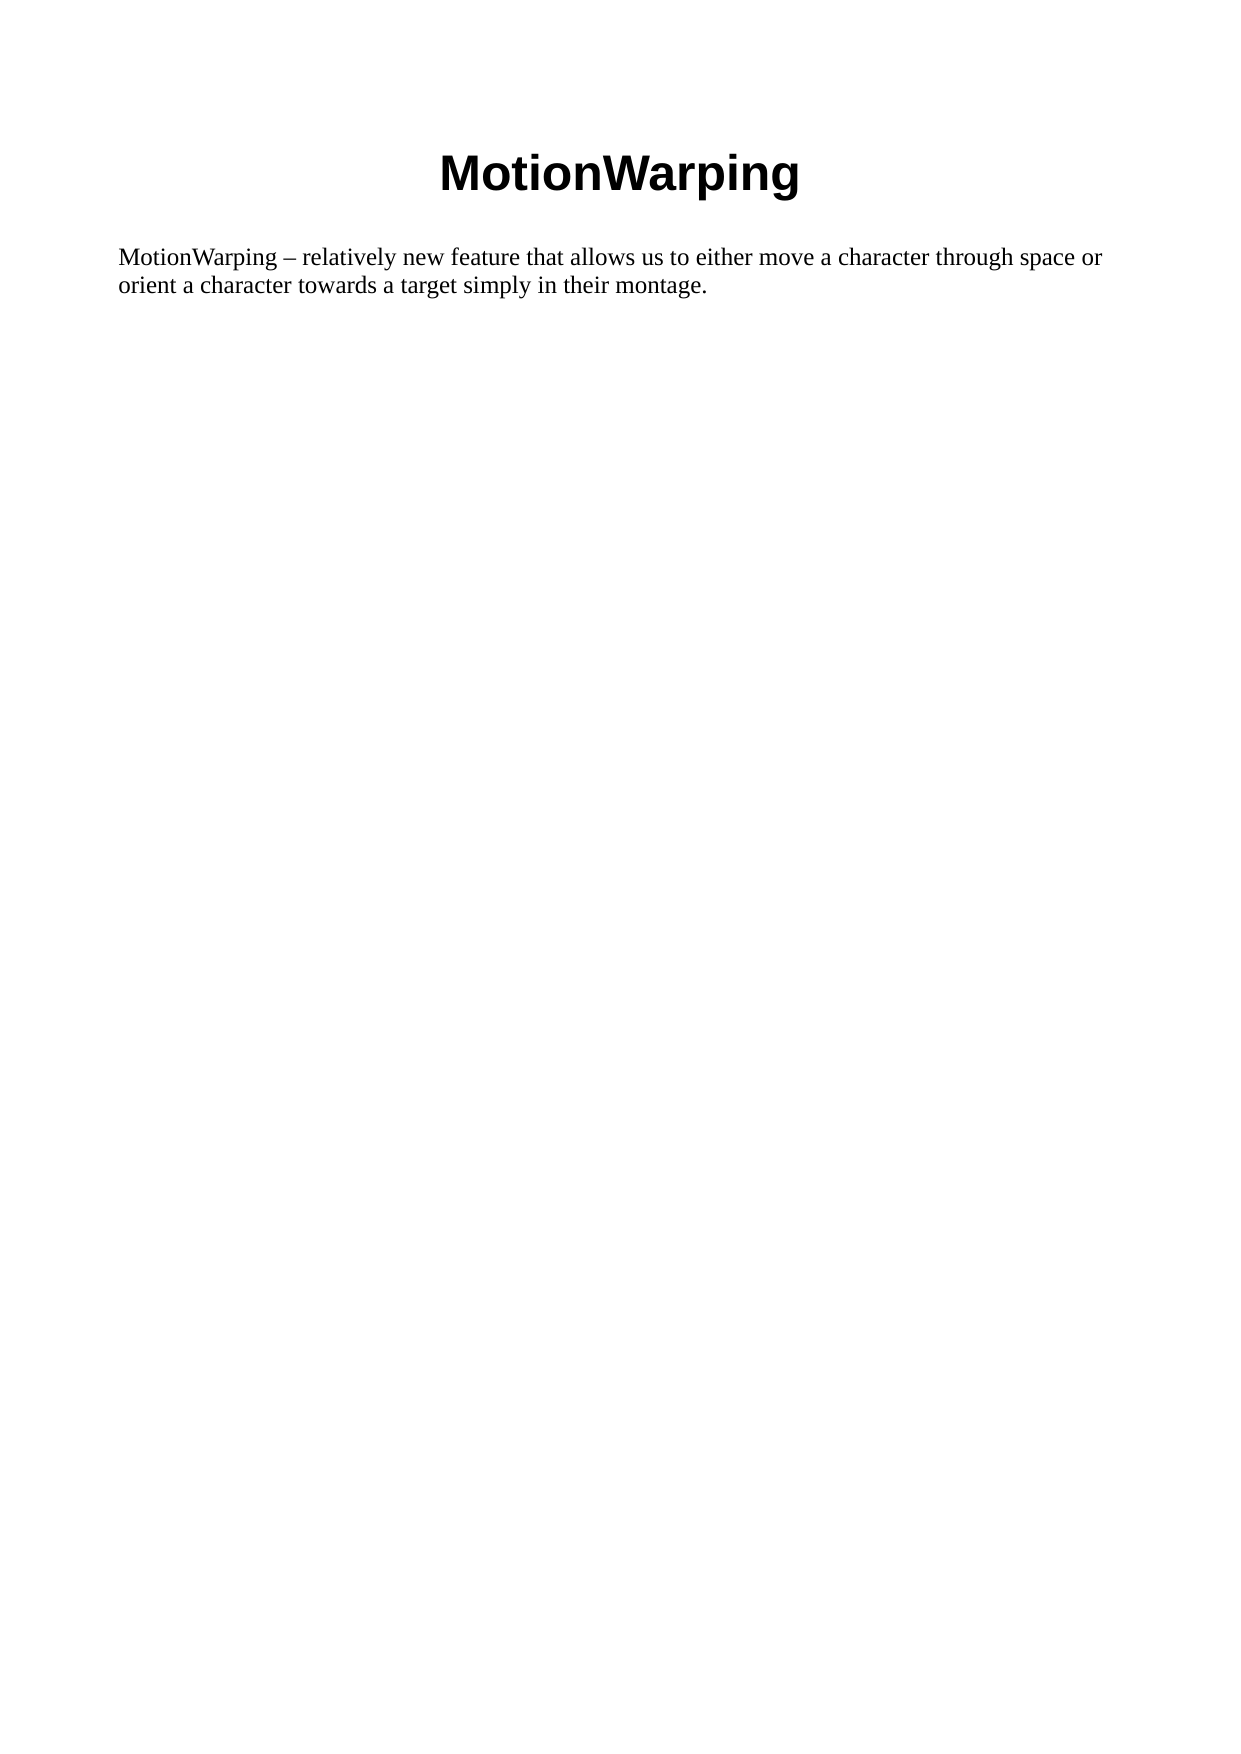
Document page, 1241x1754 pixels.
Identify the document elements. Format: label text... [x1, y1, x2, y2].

subtitle MotionWarping [118, 143, 1122, 201]
text MotionWarping – relatively new feature that allows us to either move a character through space or orient a character towards a target simply in their montage. [118, 242, 1122, 299]
